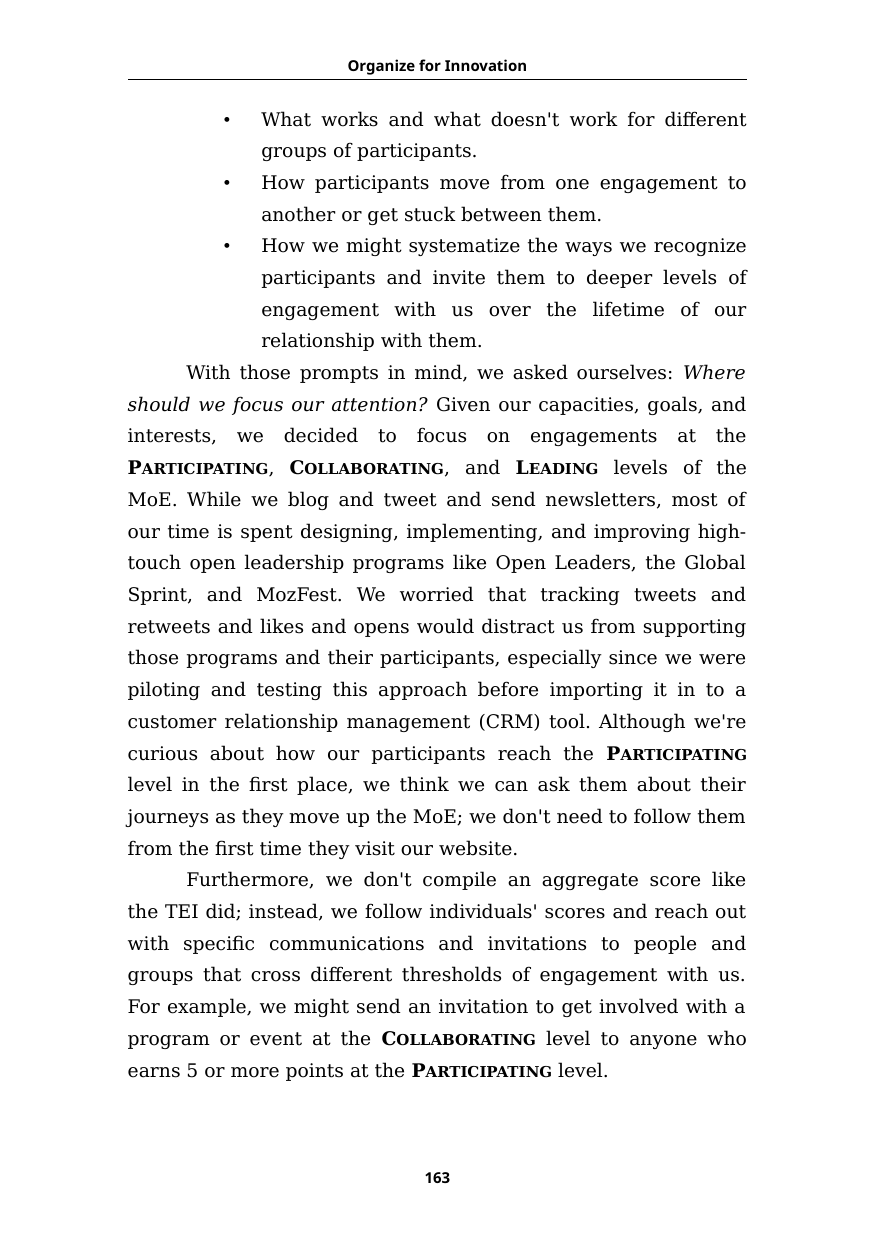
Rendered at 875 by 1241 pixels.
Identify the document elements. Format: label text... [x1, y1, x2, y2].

list How participants move from one engagement to another or get stuck between them. [223, 172, 747, 226]
list What works and what doesn't work for different groups of participants. [223, 109, 747, 162]
text Furthermore, we don't compile an aggregate score like the TEI did; instead, we follow individuals' scores and reach out with specific communications and invitations to people and groups that cross different thresholds of engagement with us. For example, we might send an invitation to get involved with a program or event at the Collaborating level to anyone who earns 5 or more points at the Participating level. [127, 869, 747, 1082]
list How we might systematize the ways we recognize participants and invite them to deeper levels of engagement with us over the lifetime of our relationship with them. [223, 235, 747, 352]
text With those prompts in mind, we asked ourselves: Where should we focus our attention? Given our capacities, goals, and interests, we decided to focus on engagements at the Participating, Collaborating, and Leading levels of the MoE. While we blog and tweet and send newsletters, most of our time is spent designing, implementing, and improving high-touch open leadership programs like Open Leaders, the Global Sprint, and MozFest. We worried that tracking tweets and retweets and likes and opens would distract us from supporting those programs and their participants, especially since we were piloting and testing this approach before importing it in to a customer relationship management (CRM) tool. Although we're curious about how our participants reach the Participating level in the first place, we think we can ask them about their journeys as they move up the MoE; we don't need to follow them from the first time they visit our website. [127, 362, 747, 859]
